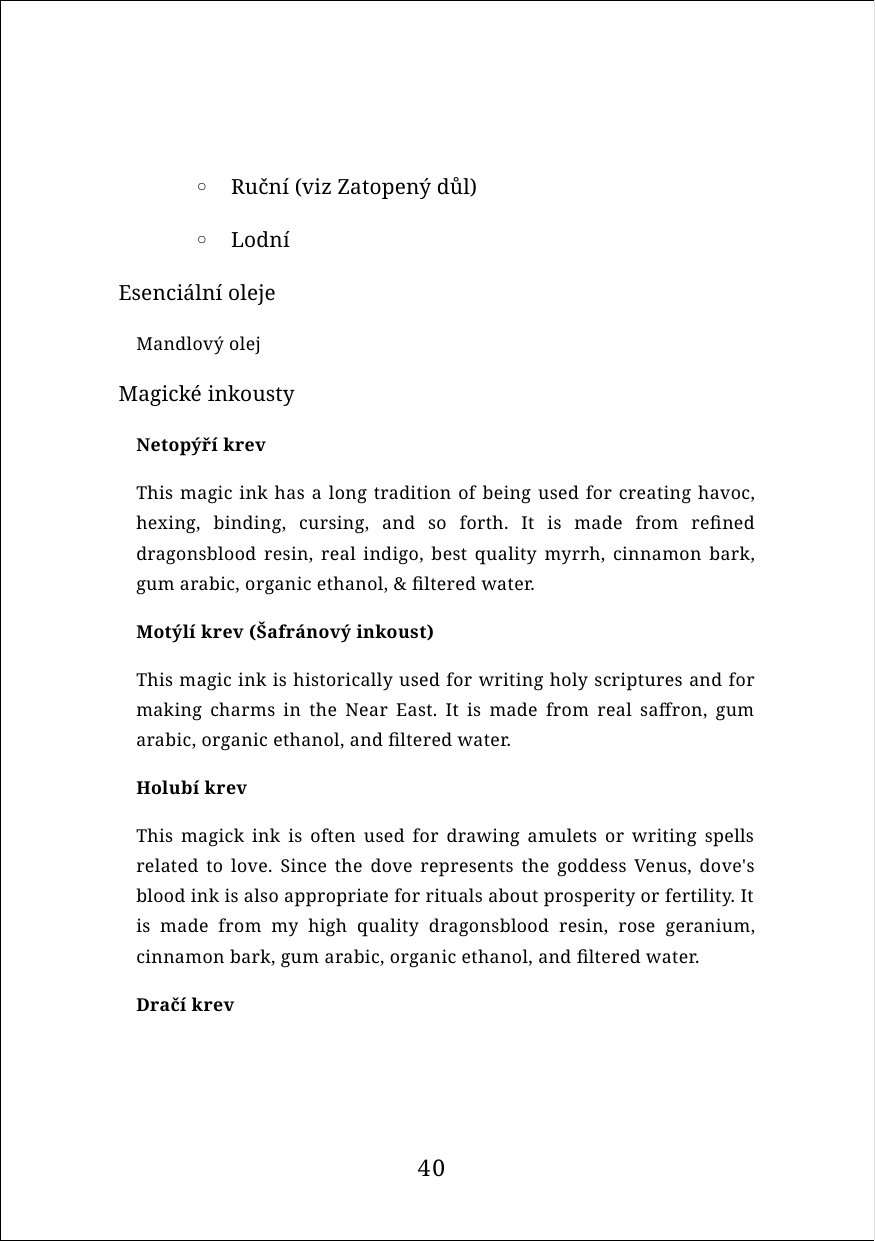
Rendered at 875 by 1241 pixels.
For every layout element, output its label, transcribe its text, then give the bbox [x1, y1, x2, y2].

text Motýlí krev (Šafránový inkoust) [136, 619, 756, 643]
text This magick ink is often used for drawing amulets or writing spells related to love. Since the dove represents the goddess Venus, dove's blood ink is also appropriate for rituals about prosperity or fertility. It is made from my high quality dragonsblood resin, rose geranium, cinnamon bark, gum arabic, organic ethanol, and filtered water. [136, 823, 756, 968]
text Netopýří krev [136, 433, 756, 457]
list Ruční (viz Zatopený důl) [193, 172, 756, 200]
text This magic ink has a long tradition of being used for creating havoc, hexing, binding, cursing, and so forth. It is made from refined dragonsblood resin, real indigo, best quality myrrh, cinnamon bark, gum arabic, organic ethanol, & filtered water. [136, 481, 756, 595]
list Lodní [193, 225, 756, 253]
text Esenciální oleje [118, 278, 756, 307]
text Mandlový olej [136, 331, 756, 356]
text This magic ink is historically used for writing holy scriptures and for making charms in the Near East. It is made from real saffron, gum arabic, organic ethanol, and filtered water. [136, 667, 756, 752]
text Holubí krev [136, 775, 756, 799]
text Magické inkousty [118, 379, 756, 408]
text Dračí krev [136, 992, 756, 1016]
